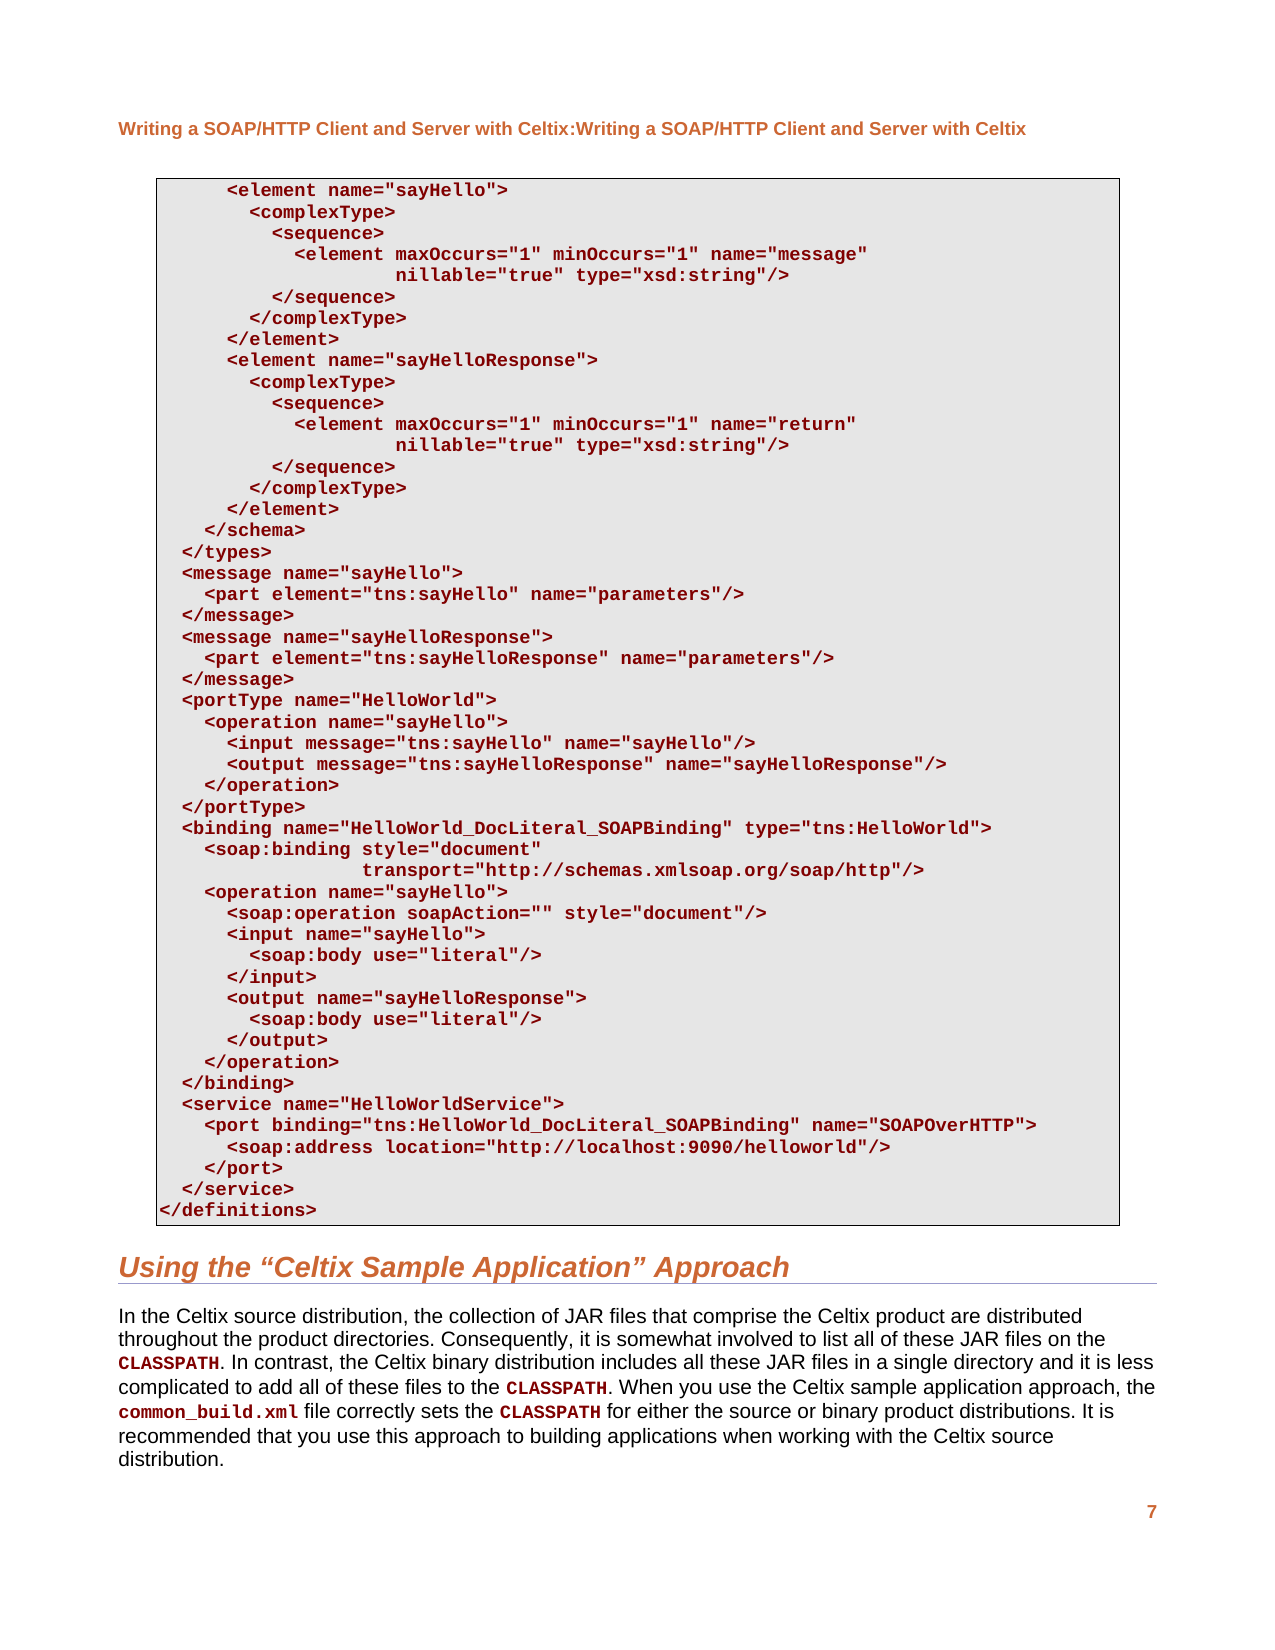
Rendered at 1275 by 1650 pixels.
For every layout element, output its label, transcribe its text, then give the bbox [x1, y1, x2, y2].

text </output> [157, 1028, 1119, 1049]
text </operation> [157, 1049, 1119, 1071]
text </element> [157, 327, 1119, 348]
subtitle Using the “Celtix Sample Application” Approach [118, 1251, 1157, 1283]
text </schema> [157, 518, 1119, 539]
text </sequence> [157, 454, 1119, 476]
text <sequence> [157, 221, 1119, 242]
text <soap:body use="literal"/> [157, 943, 1119, 964]
text </message> [157, 667, 1119, 688]
text In the Celtix source distribution, the collection of JAR files that comprise the Celtix product are distributed throughout the product directories. Consequently, it is somewhat involved to list all of these JAR files on the CLASSPATH. In contrast, the Celtix binary distribution includes all these JAR files in a single directory and it is less complicated to add all of these files to the CLASSPATH. When you use the Celtix sample application approach, the common_build.xml file correctly sets the CLASSPATH for either the source or binary product distributions. It is recommended that you use this approach to building applications when working with the Celtix source distribution. [118, 1304, 1157, 1471]
text <soap:binding style="document" [157, 837, 1119, 858]
text <output message="tns:sayHelloResponse" name="sayHelloResponse"/> [157, 752, 1119, 773]
text <part element="tns:sayHello" name="parameters"/> [157, 582, 1119, 603]
text </input> [157, 964, 1119, 986]
text <input message="tns:sayHello" name="sayHello"/> [157, 731, 1119, 752]
text </service> [157, 1177, 1119, 1198]
text <output name="sayHelloResponse"> [157, 986, 1119, 1007]
text nillable="true" type="xsd:string"/> [157, 433, 1119, 454]
text <message name="sayHello"> [157, 561, 1119, 582]
text <operation name="sayHello"> [157, 879, 1119, 901]
text nillable="true" type="xsd:string"/> [157, 263, 1119, 284]
text <sequence> [157, 391, 1119, 412]
text </message> [157, 603, 1119, 624]
text <soap:body use="literal"/> [157, 1007, 1119, 1028]
text </port> [157, 1156, 1119, 1177]
text </complexType> [157, 306, 1119, 327]
text <element maxOccurs="1" minOccurs="1" name="message" [157, 242, 1119, 263]
text </operation> [157, 773, 1119, 794]
text </definitions> [157, 1198, 1119, 1225]
text <soap:operation soapAction="" style="document"/> [157, 901, 1119, 922]
text <port binding="tns:HelloWorld_DocLiteral_SOAPBinding" name="SOAPOverHTTP"> [157, 1113, 1119, 1134]
text <element name="sayHelloResponse"> [157, 348, 1119, 369]
text </binding> [157, 1071, 1119, 1092]
text <binding name="HelloWorld_DocLiteral_SOAPBinding" type="tns:HelloWorld"> [157, 816, 1119, 837]
text <message name="sayHelloResponse"> [157, 624, 1119, 646]
text <service name="HelloWorldService"> [157, 1092, 1119, 1113]
text <operation name="sayHello"> [157, 709, 1119, 731]
text <part element="tns:sayHelloResponse" name="parameters"/> [157, 646, 1119, 667]
text <complexType> [157, 199, 1119, 221]
text <element name="sayHello"> [157, 179, 1119, 199]
text </element> [157, 497, 1119, 518]
text <soap:address location="http://localhost:9090/helloworld"/> [157, 1134, 1119, 1156]
text <input name="sayHello"> [157, 922, 1119, 943]
text </complexType> [157, 476, 1119, 497]
text </portType> [157, 794, 1119, 816]
text <element maxOccurs="1" minOccurs="1" name="return" [157, 412, 1119, 433]
text <portType name="HelloWorld"> [157, 688, 1119, 709]
text <complexType> [157, 369, 1119, 391]
text transport="http://schemas.xmlsoap.org/soap/http"/> [157, 858, 1119, 879]
text </types> [157, 539, 1119, 561]
text </sequence> [157, 284, 1119, 306]
